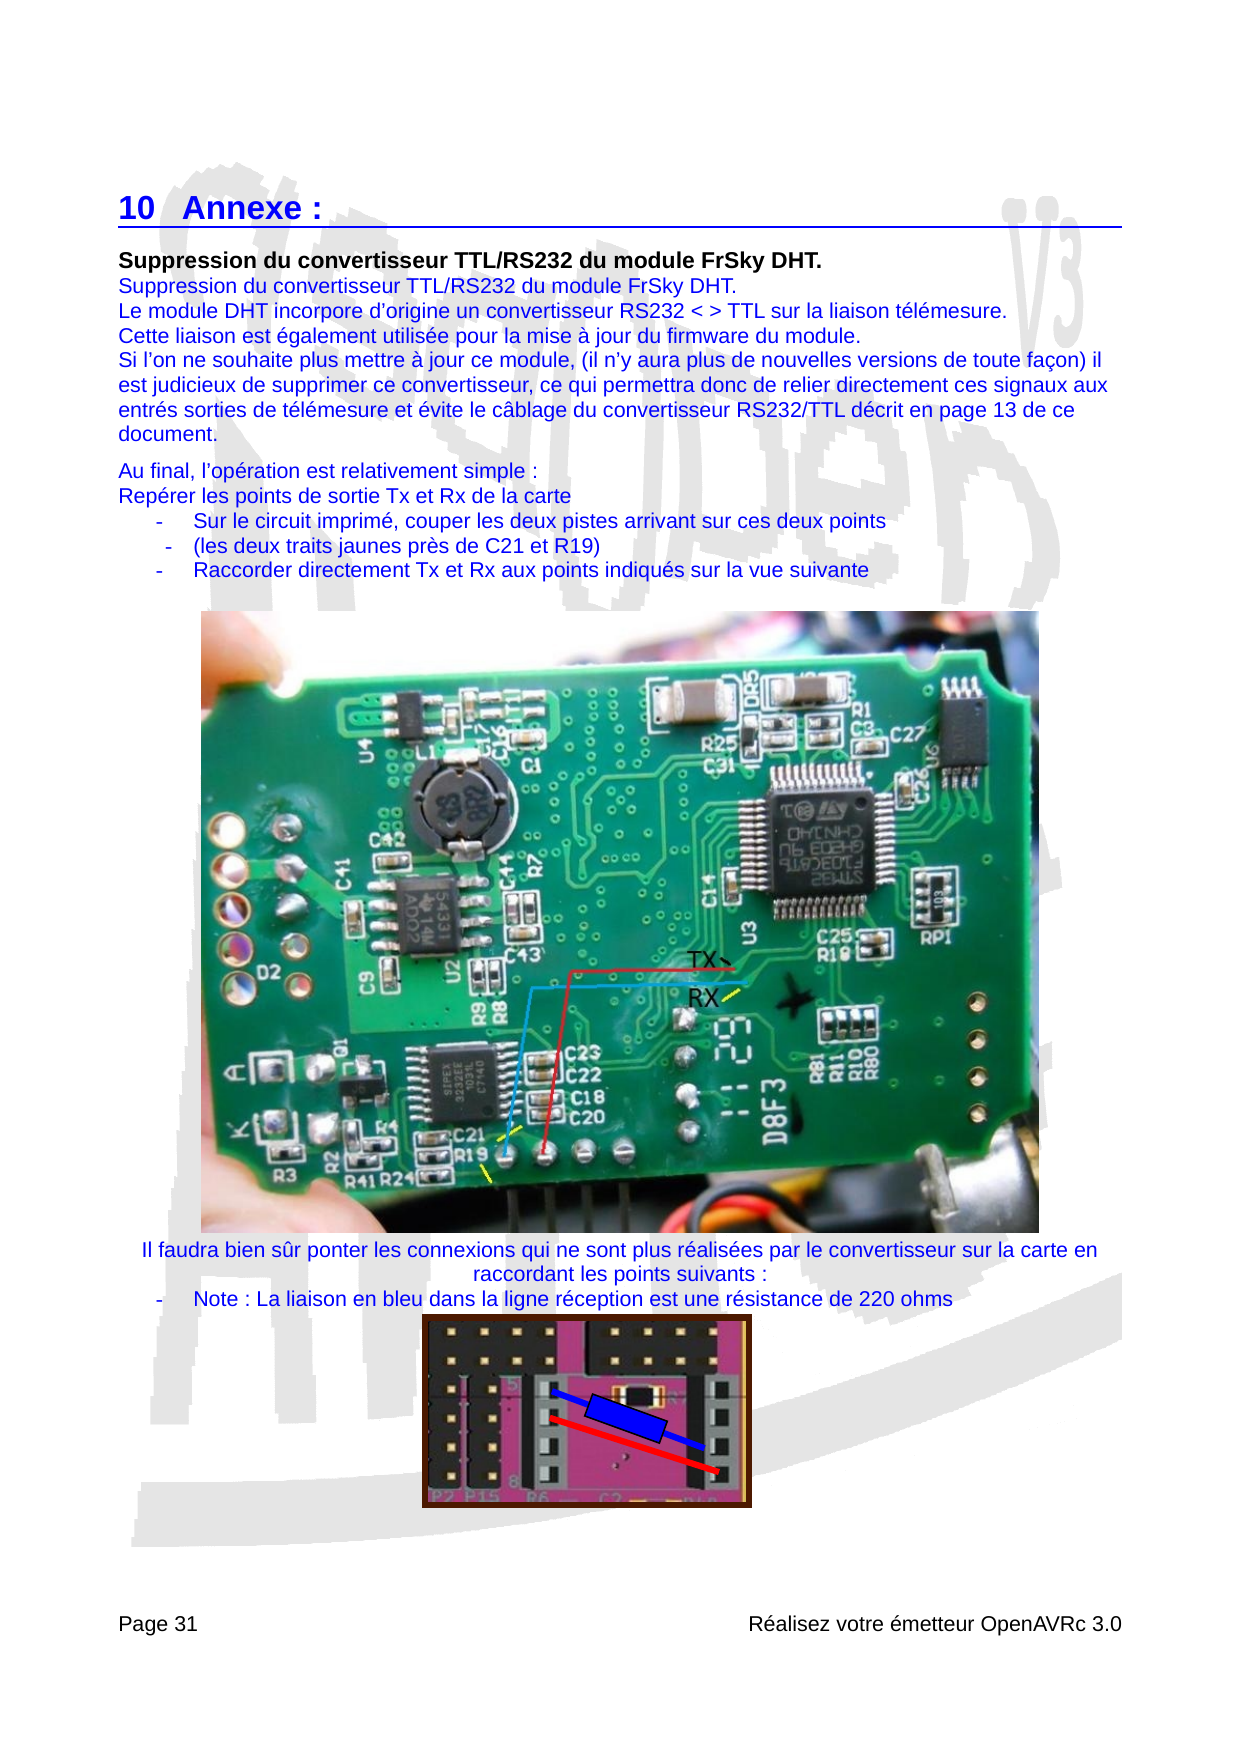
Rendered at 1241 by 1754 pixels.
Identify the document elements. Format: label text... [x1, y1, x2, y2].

text Si l’on ne souhaite plus mettre à jour ce module, (il n’y aura plus de nouvelles versions de toute façon) il est judicieux de supprimer ce convertisseur, ce qui permettra donc de relier directement ces signaux aux entrés sorties de télémesure et évite le câblage du convertisseur RS232/TTL décrit en page 13 de ce document. [118, 347, 1122, 446]
picture [428, 1321, 746, 1501]
text Il faudra bien sûr ponter les connexions qui ne sont plus réalisées par le convertisseur sur la carte en raccordant les points suivants : [118, 1237, 1122, 1286]
picture [199, 608, 1041, 1236]
list Raccorder directement Tx et Rx aux points indiqués sur la vue suivante [156, 558, 1122, 582]
text Cette liaison est également utilisée pour la mise à jour du firmware du module. [118, 323, 1122, 347]
subtitle 10 Annexe : [118, 188, 1122, 226]
text Le module DHT incorpore d’origine un convertisseur RS232 < > TTL sur la liaison télémesure. [118, 298, 1122, 323]
list (les deux traits jaunes près de C21 et R19) [165, 533, 1122, 558]
text Suppression du convertisseur TTL/RS232 du module FrSky DHT. [118, 247, 1122, 273]
text Suppression du convertisseur TTL/RS232 du module FrSky DHT. [118, 273, 1122, 298]
list Sur le circuit imprimé, couper les deux pistes arrivant sur ces deux points [156, 508, 1122, 533]
text Au final, l’opération est relativement simple : [118, 459, 1122, 483]
list Note : La liaison en bleu dans la ligne réception est une résistance de 220 ohms [156, 1286, 1122, 1311]
text Repérer les points de sortie Tx et Rx de la carte [118, 483, 1122, 508]
